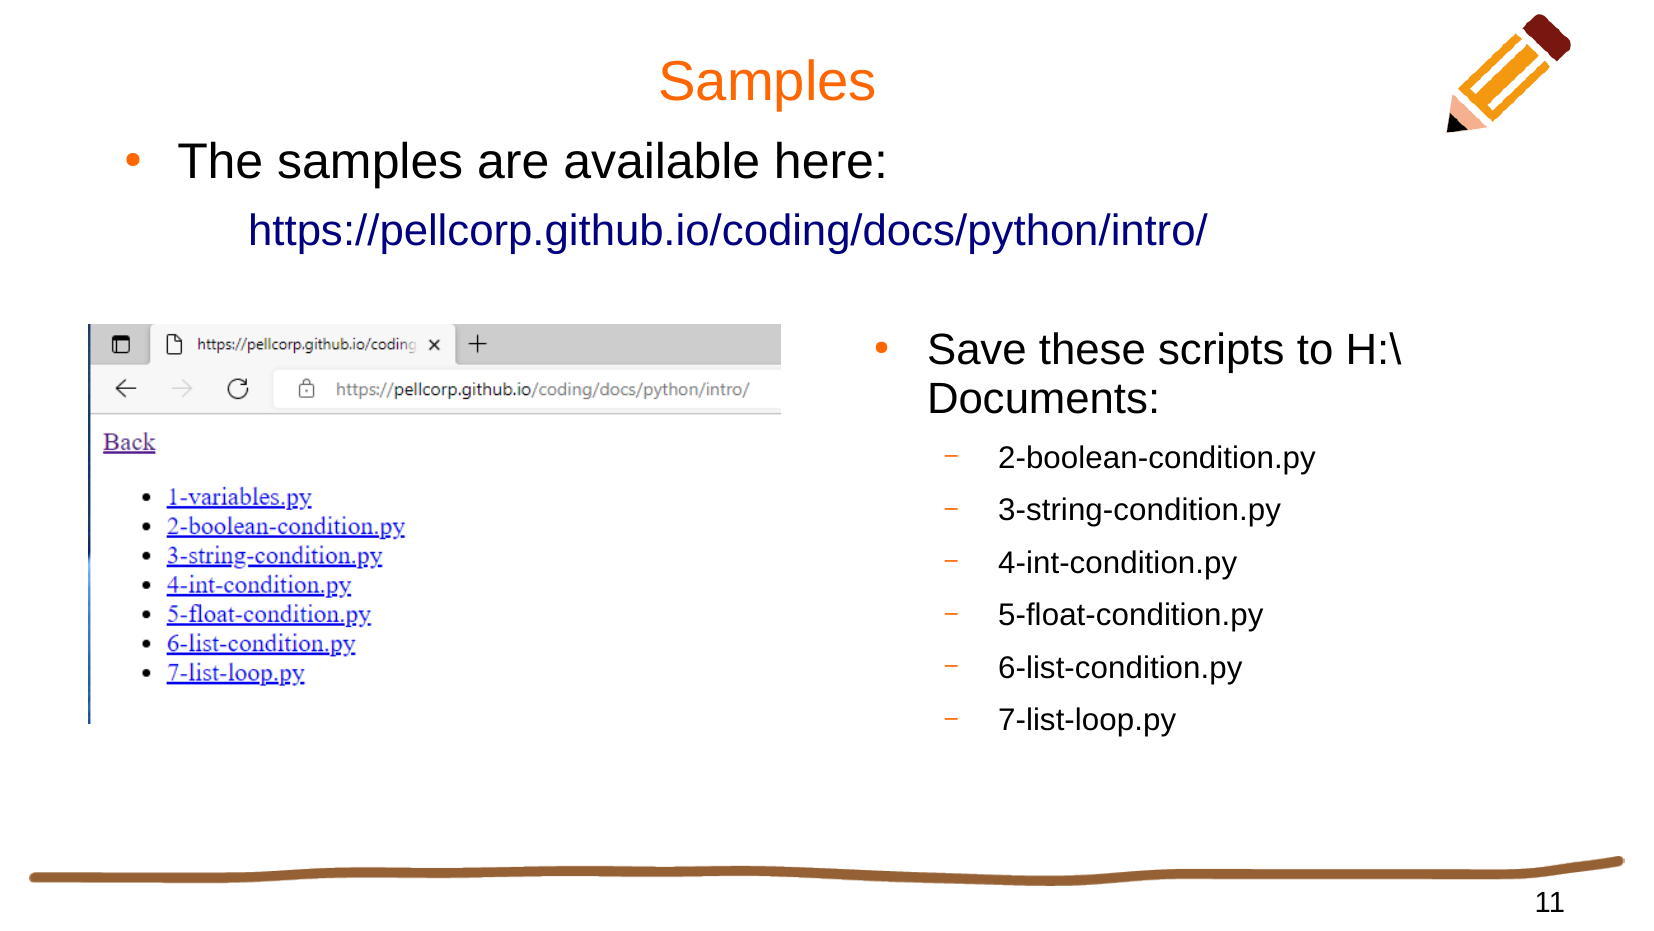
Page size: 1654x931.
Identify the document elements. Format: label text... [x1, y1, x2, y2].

picture [1446, 14, 1571, 133]
title Samples [88, 29, 1447, 133]
picture [88, 324, 781, 724]
picture [29, 856, 856, 886]
list Save these scripts to H:\Documents: 2-boolean-condition.py 3-string-condition.py 4-int-condition.py 5-float-condition.py 6-list-condition.py 7-list-loop.py [856, 324, 1577, 931]
list The samples are available here: https://pellcorp.github.io/coding/docs/python/intro/ [106, 132, 1565, 783]
picture [1577, 856, 1625, 886]
